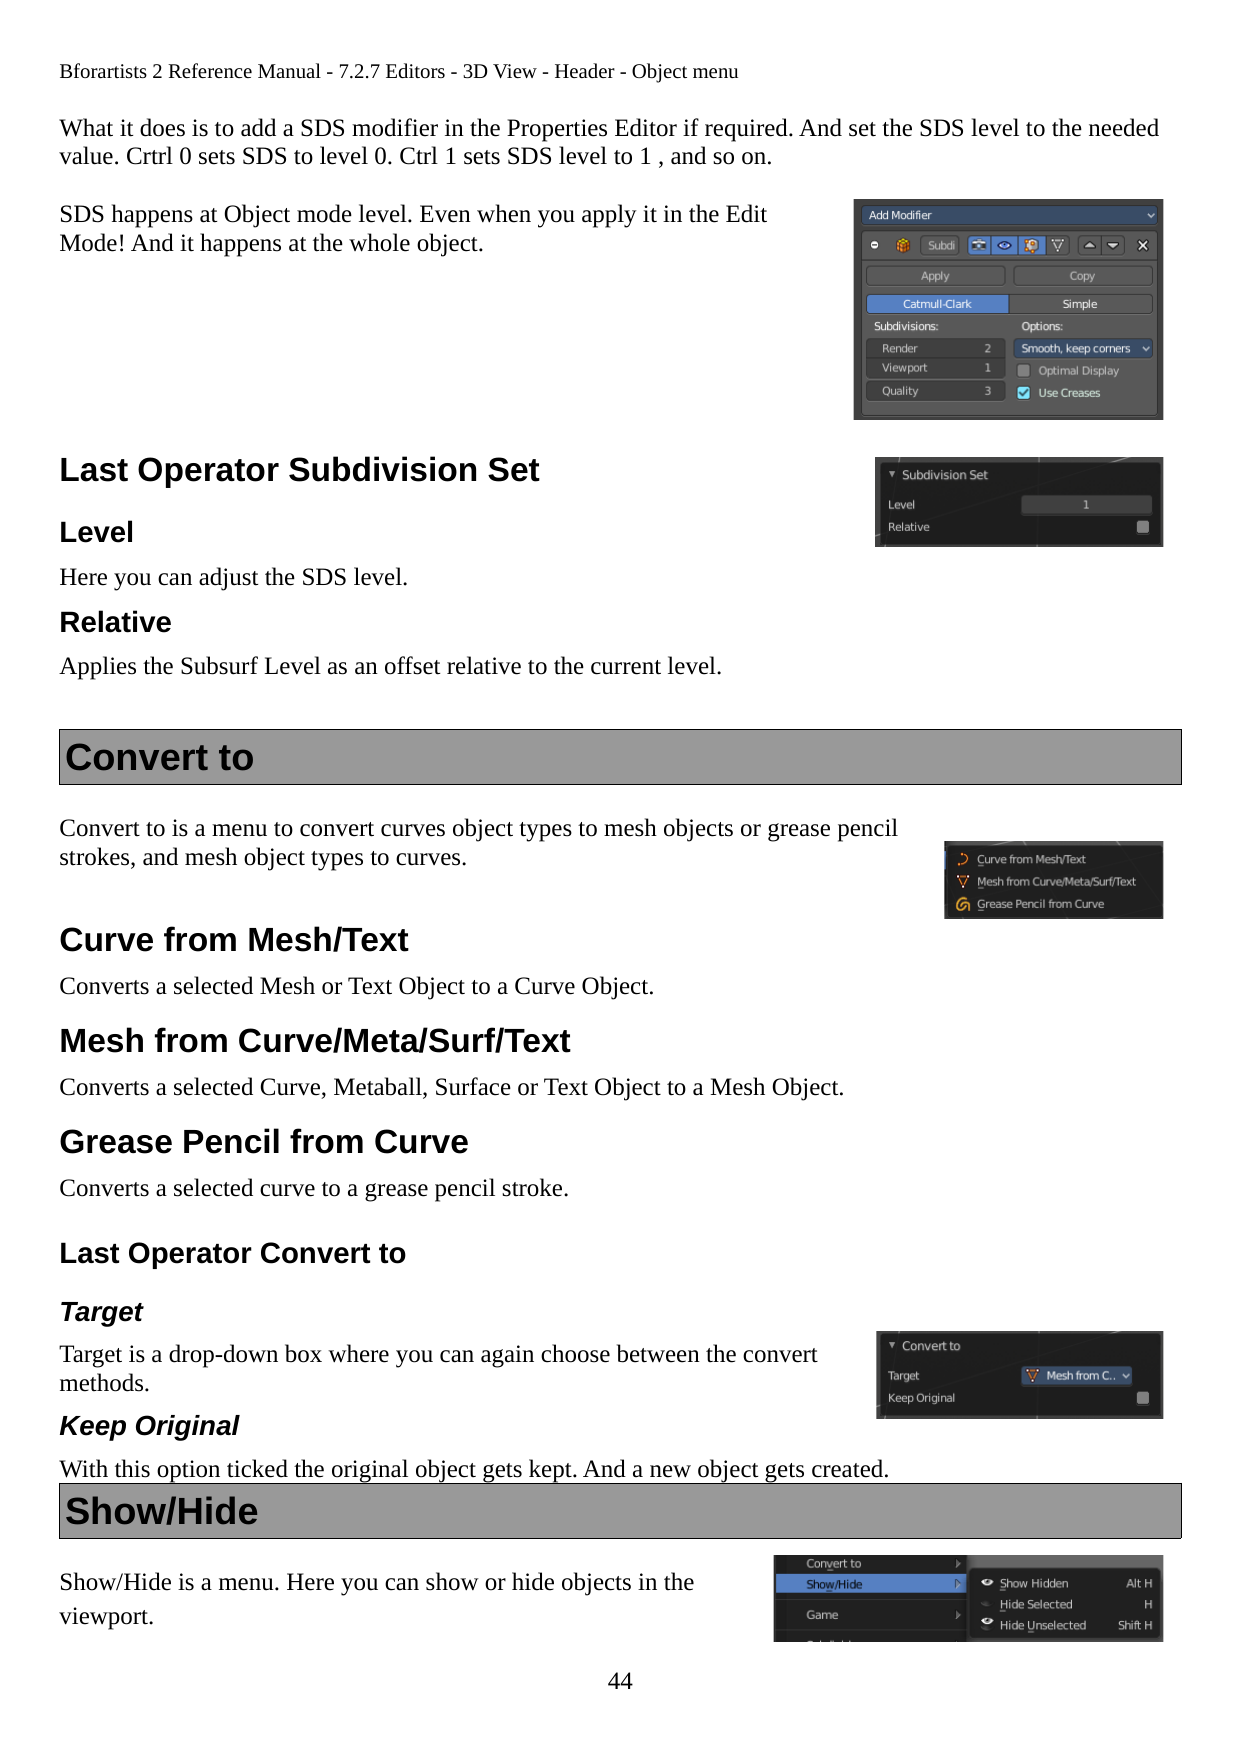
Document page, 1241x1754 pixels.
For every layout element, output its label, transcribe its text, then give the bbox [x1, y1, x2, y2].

text Convert to is a menu to convert curves object types to mesh objects or grease pencil strokes, and mesh object types to curves. [59, 813, 1181, 871]
subtitle Relative [59, 605, 1181, 639]
table_header Show/Hide [60, 1484, 1181, 1538]
picture [876, 1331, 1164, 1419]
text SDS happens at Object mode level. Even when you apply it in the Edit Mode! And it happens at the whole object. [59, 199, 853, 256]
picture [944, 841, 1164, 919]
subtitle Curve from Mesh/Text [59, 920, 1181, 959]
subtitle Grease Pencil from Curve [59, 1122, 1181, 1160]
text Applies the Subsurf Level as an offset relative to the current level. [59, 651, 1181, 680]
picture [875, 457, 1164, 547]
subtitle Target [59, 1295, 1181, 1327]
subtitle Mesh from Curve/Meta/Surf/Text [59, 1021, 1181, 1059]
text Converts a selected Curve, Metaball, Surface or Text Object to a Mesh Object. [59, 1072, 1181, 1101]
text Show/Hide is a menu. Here you can show or hide objects in the viewport. [59, 1567, 773, 1630]
text Converts a selected Mesh or Text Object to a Curve Object. [59, 971, 1181, 1000]
text Converts a selected curve to a grease pencil stroke. [59, 1173, 1181, 1202]
text Target is a drop-down box where you can again choose between the convert methods. [59, 1339, 876, 1397]
subtitle Keep Original [59, 1409, 1181, 1441]
text Here you can adjust the SDS level. [59, 562, 1181, 590]
text With this option ticked the original object gets kept. And a new object gets created. [59, 1454, 1181, 1483]
picture [853, 199, 1164, 420]
picture [773, 1555, 1164, 1642]
subtitle Last Operator Convert to [59, 1236, 1181, 1270]
table_header Convert to [60, 730, 1181, 784]
subtitle Level [59, 515, 1181, 549]
subtitle Last Operator Subdivision Set [59, 450, 1181, 488]
text What it does is to add a SDS modifier in the Properties Editor if required. And set the SDS level to the needed value. Crtrl 0 sets SDS to level 0. Ctrl 1 sets SDS level to 1 , and so on. [59, 113, 1181, 170]
